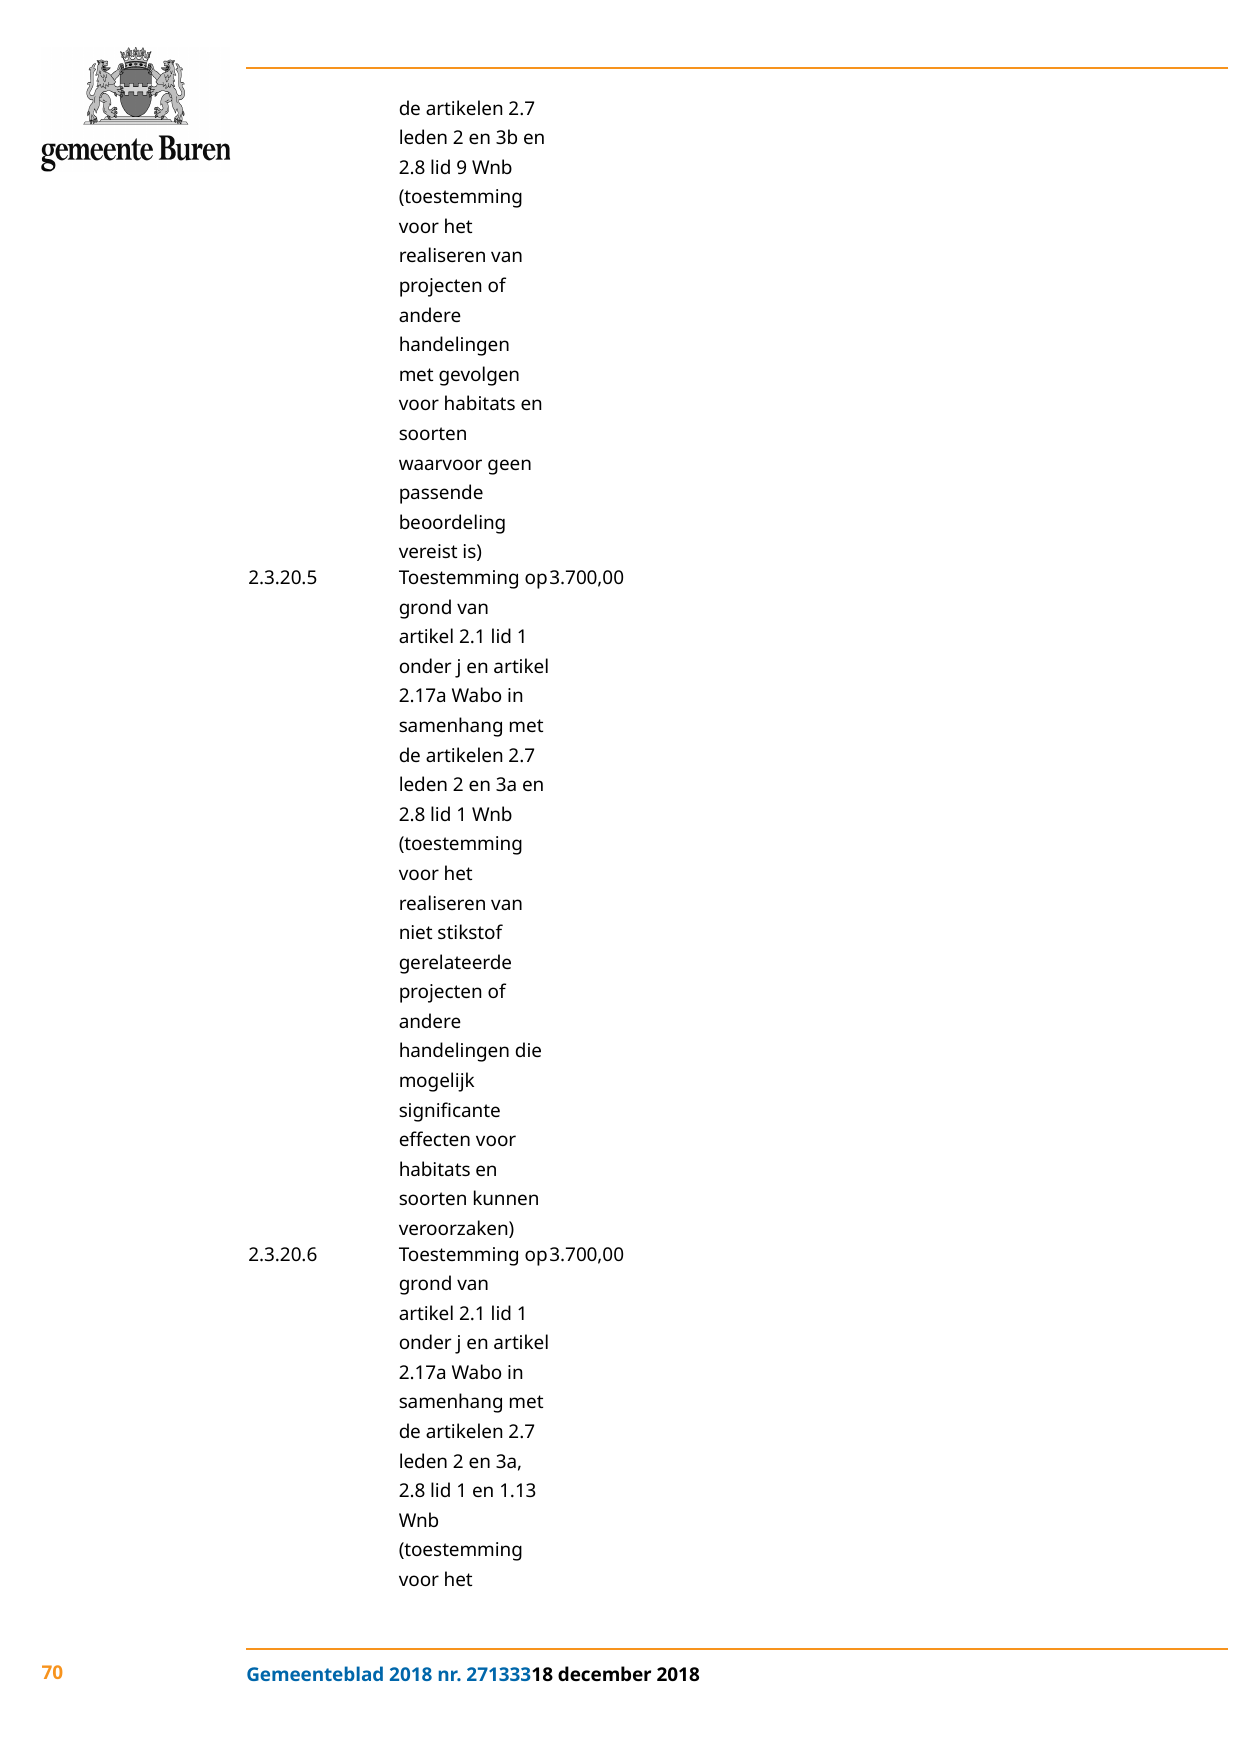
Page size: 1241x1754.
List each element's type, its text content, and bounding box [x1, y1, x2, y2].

table_cell 2.3.20.6 [248, 1241, 398, 1592]
table_cell 2.3.20.5 [248, 564, 398, 1241]
table_cell 3.700,00 [549, 564, 700, 1241]
table_cell [248, 95, 398, 564]
picture [41, 47, 231, 172]
table_cell 3.700,00 [549, 1241, 700, 1592]
table_cell Toestemming op grond van artikel 2.1 lid 1 onder j en artikel 2.17a Wabo in samenhang met de artikelen 2.7 leden 2 en 3a, 2.8 lid 1 en 1.13 Wnb (toestemming voor het [399, 1241, 549, 1592]
table_cell Toestemming op grond van artikel 2.1 lid 1 onder j en artikel 2.17a Wabo in samenhang met de artikelen 2.7 leden 2 en 3a en 2.8 lid 1 Wnb (toestemming voor het realiseren van niet stikstof gerelateerde projecten of andere handelingen die mogelijk significante effecten voor habitats en soorten kunnen veroorzaken) [399, 564, 549, 1241]
table_cell [549, 95, 700, 564]
table_cell de artikelen 2.7 leden 2 en 3b en 2.8 lid 9 Wnb (toestemming voor het realiseren van projecten of andere handelingen met gevolgen voor habitats en soorten waarvoor geen passende beoordeling vereist is) [399, 95, 549, 564]
